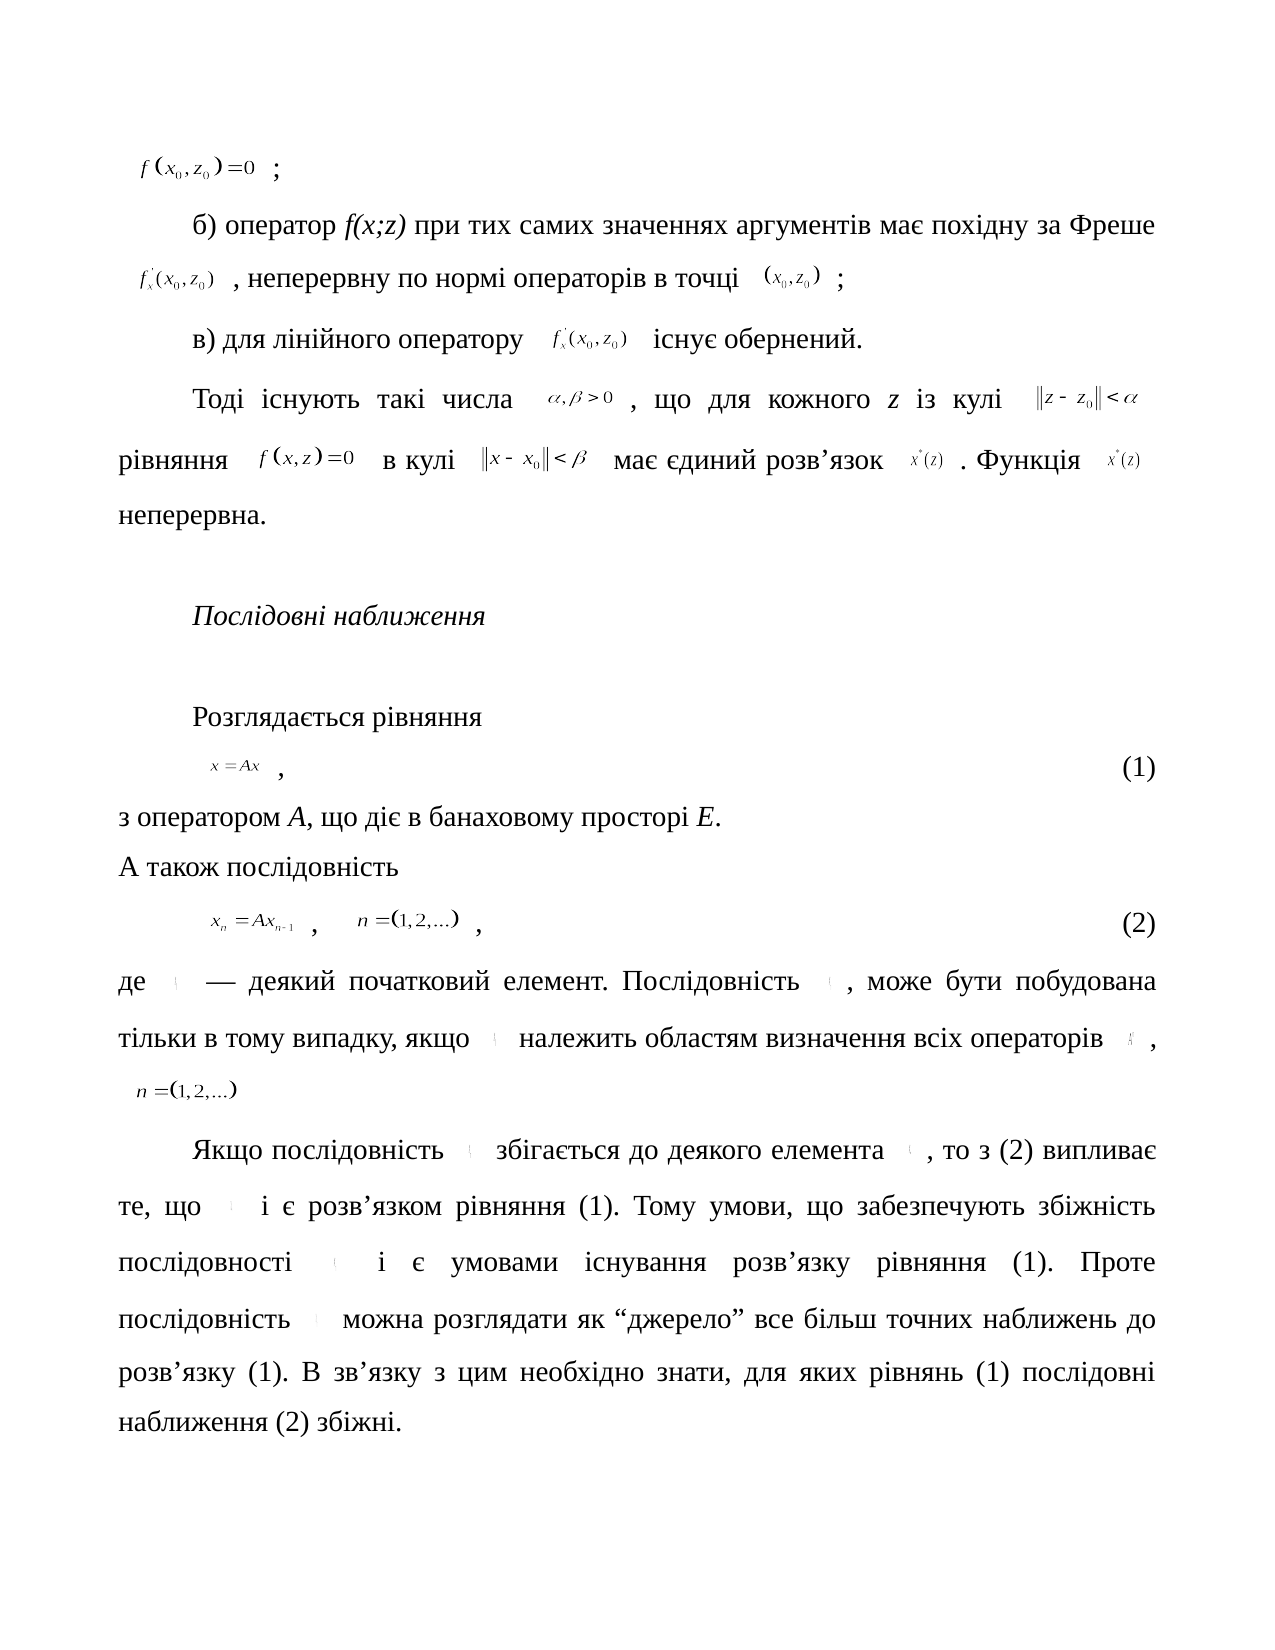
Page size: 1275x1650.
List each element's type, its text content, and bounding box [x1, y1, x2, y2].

text з оператором А, що діє в банаховому просторі Е. [118, 799, 1157, 833]
text Розглядається рівняння [118, 699, 1157, 732]
text А також послідовність [118, 849, 1157, 883]
text Тоді існують такі числа , що для кожного z із кулі рівняння в кулі має єдиний розв’язок . Функція неперервна. [118, 376, 1157, 531]
text ; [118, 147, 1157, 191]
text Якщо послідовність збігається до деякого елемента , то з (2) випливає те, що і є розв’язком рівняння (1). Тому умови, що забезпечують збіжність послідовності і є умовами існування розв’язку рівняння (1). Проте послідовність можна розглядати як “джерело” все більш точних наближень до розв’язку (1). В зв’язку з цим необхідно знати, для яких рівнянь (1) послідовні наближення (2) збіжні. [118, 1129, 1157, 1438]
text в) для лінійного оператору існує обернений. [118, 316, 1157, 359]
text , , (2) [118, 900, 1157, 944]
text Послідовні наближення [118, 598, 1157, 632]
text де — деякий початковий елемент. Послідовність , може бути побудована тільки в тому випадку, якщо належить областям визначення всіх операторів , [118, 960, 1157, 1114]
text , (1) [118, 749, 1157, 782]
text б) оператор f(x;z) при тих самих значеннях аргументів має похідну за Фреше , неперервну по нормі операторів в точці ; [118, 207, 1157, 300]
